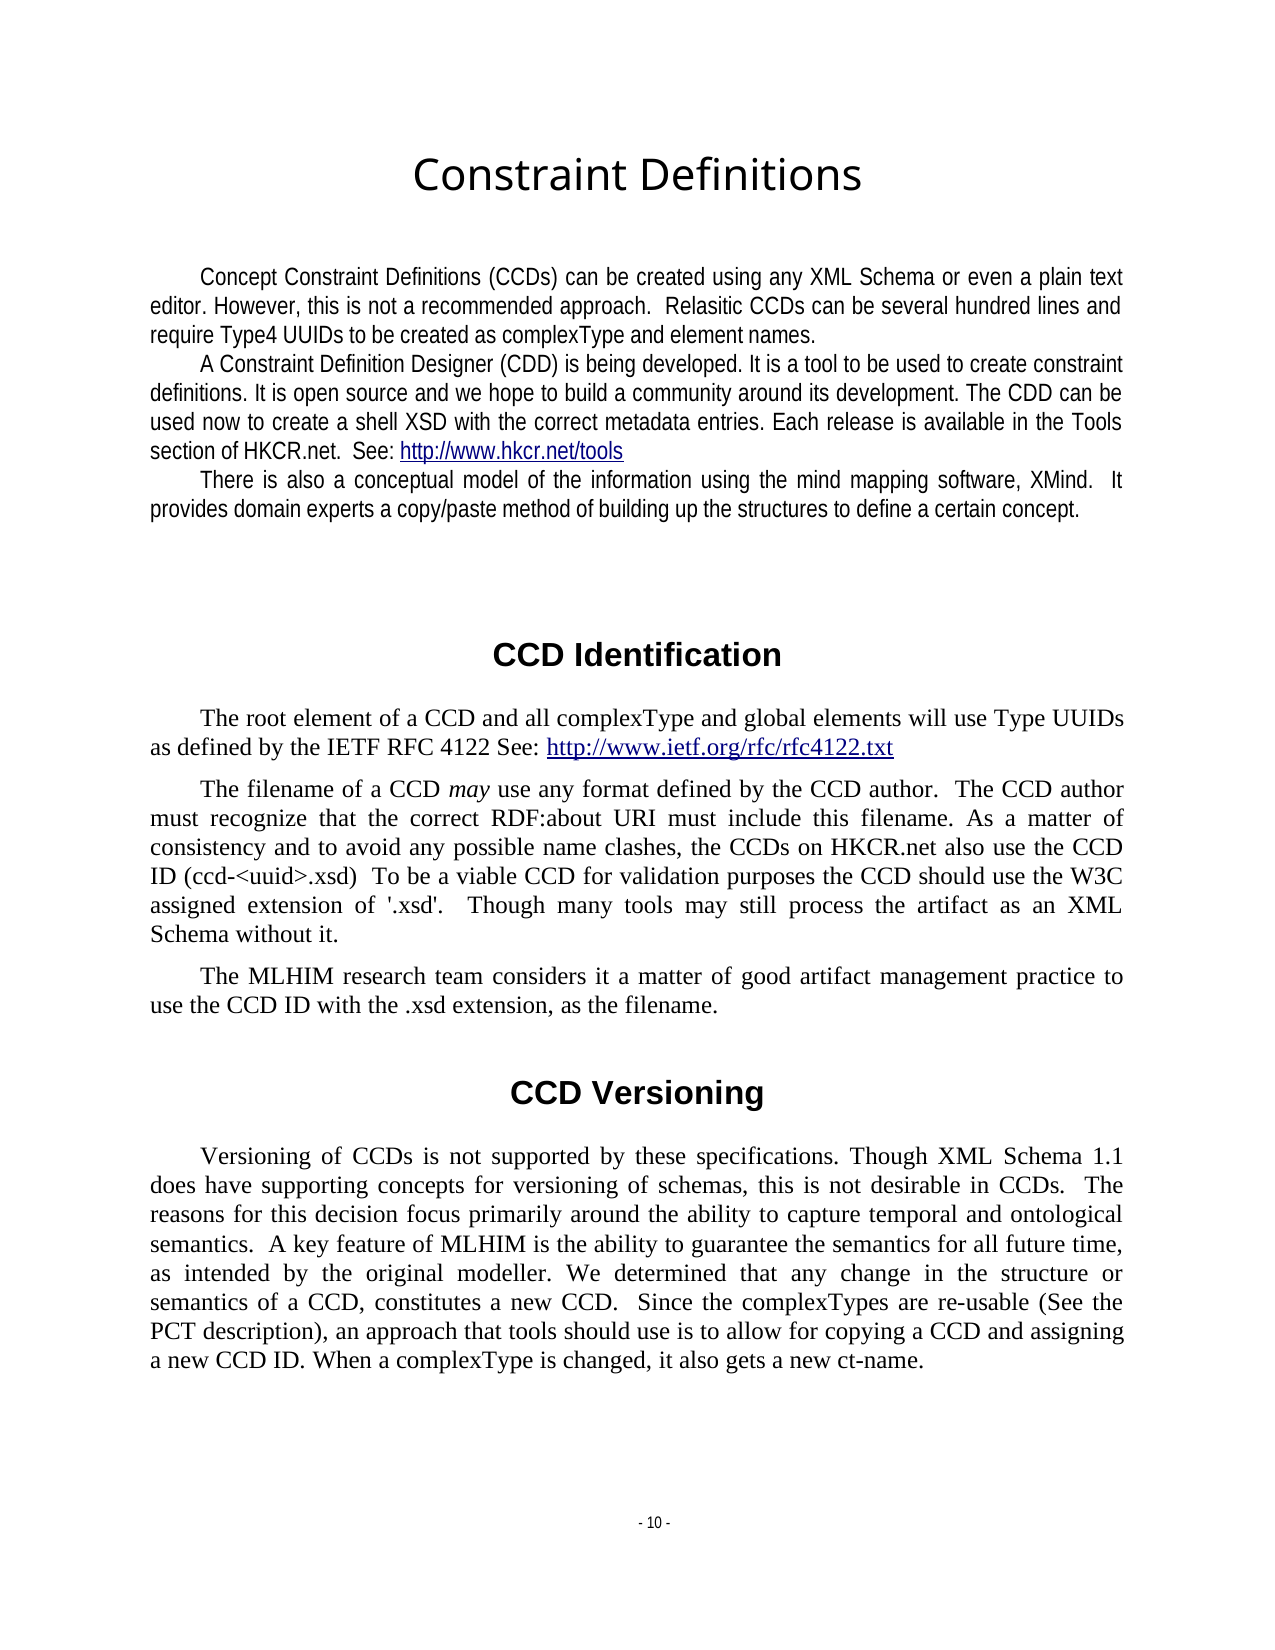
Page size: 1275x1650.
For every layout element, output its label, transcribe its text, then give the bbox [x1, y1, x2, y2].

text A Constraint Definition Designer (CDD) is being developed. It is a tool to be used to create constraint definitions. It is open source and we hope to build a community around its development. The CDD can be used now to create a shell XSD with the correct metadata entries. Each release is available in the Tools section of HKCR.net. See: http://www.hkcr.net/tools [150, 349, 1125, 465]
subtitle CCD Versioning [150, 1073, 1125, 1111]
subtitle CCD Identification [150, 634, 1125, 673]
text There is also a conceptual model of the information using the mind mapping software, XMind. It provides domain experts a copy/paste method of building up the structures to define a certain concept. [150, 465, 1125, 523]
text The MLHIM research team considers it a matter of good artifact management practice to use the CCD ID with the .xsd extension, as the filename. [150, 961, 1125, 1019]
text Versioning of CCDs is not supported by these specifications. Though XML Schema 1.1 does have supporting concepts for versioning of schemas, this is not desirable in CCDs. The reasons for this decision focus primarily around the ability to capture temporal and ontological semantics. A key feature of MLHIM is the ability to guarantee the semantics for all future time, as intended by the original modeller. We determined that any change in the structure or semantics of a CCD, constitutes a new CCD. Since the complexTypes are re-usable (See the PCT description), an approach that tools should use is to allow for copying a CCD and assigning a new CCD ID. When a complexType is changed, it also gets a new ct-name. [150, 1141, 1125, 1374]
text The filename of a CCD may use any format defined by the CCD author. The CCD author must recognize that the correct RDF:about URI must include this filename. As a matter of consistency and to avoid any possible name clashes, the CCDs on HKCR.net also use the CCD ID (ccd-<uuid>.xsd) To be a viable CCD for validation purposes the CCD should use the W3C assigned extension of '.xsd'. Though many tools may still process the artifact as an XML Schema without it. [150, 774, 1125, 948]
subtitle Constraint Definitions [150, 143, 1125, 203]
text Concept Constraint Definitions (CCDs) can be created using any XML Schema or even a plain text editor. However, this is not a recommended approach. Relasitic CCDs can be several hundred lines and require Type4 UUIDs to be created as complexType and element names. [150, 262, 1125, 349]
text The root element of a CCD and all complexType and global elements will use Type UUIDs as defined by the IETF RFC 4122 See: http://www.ietf.org/rfc/rfc4122.txt [150, 703, 1125, 761]
